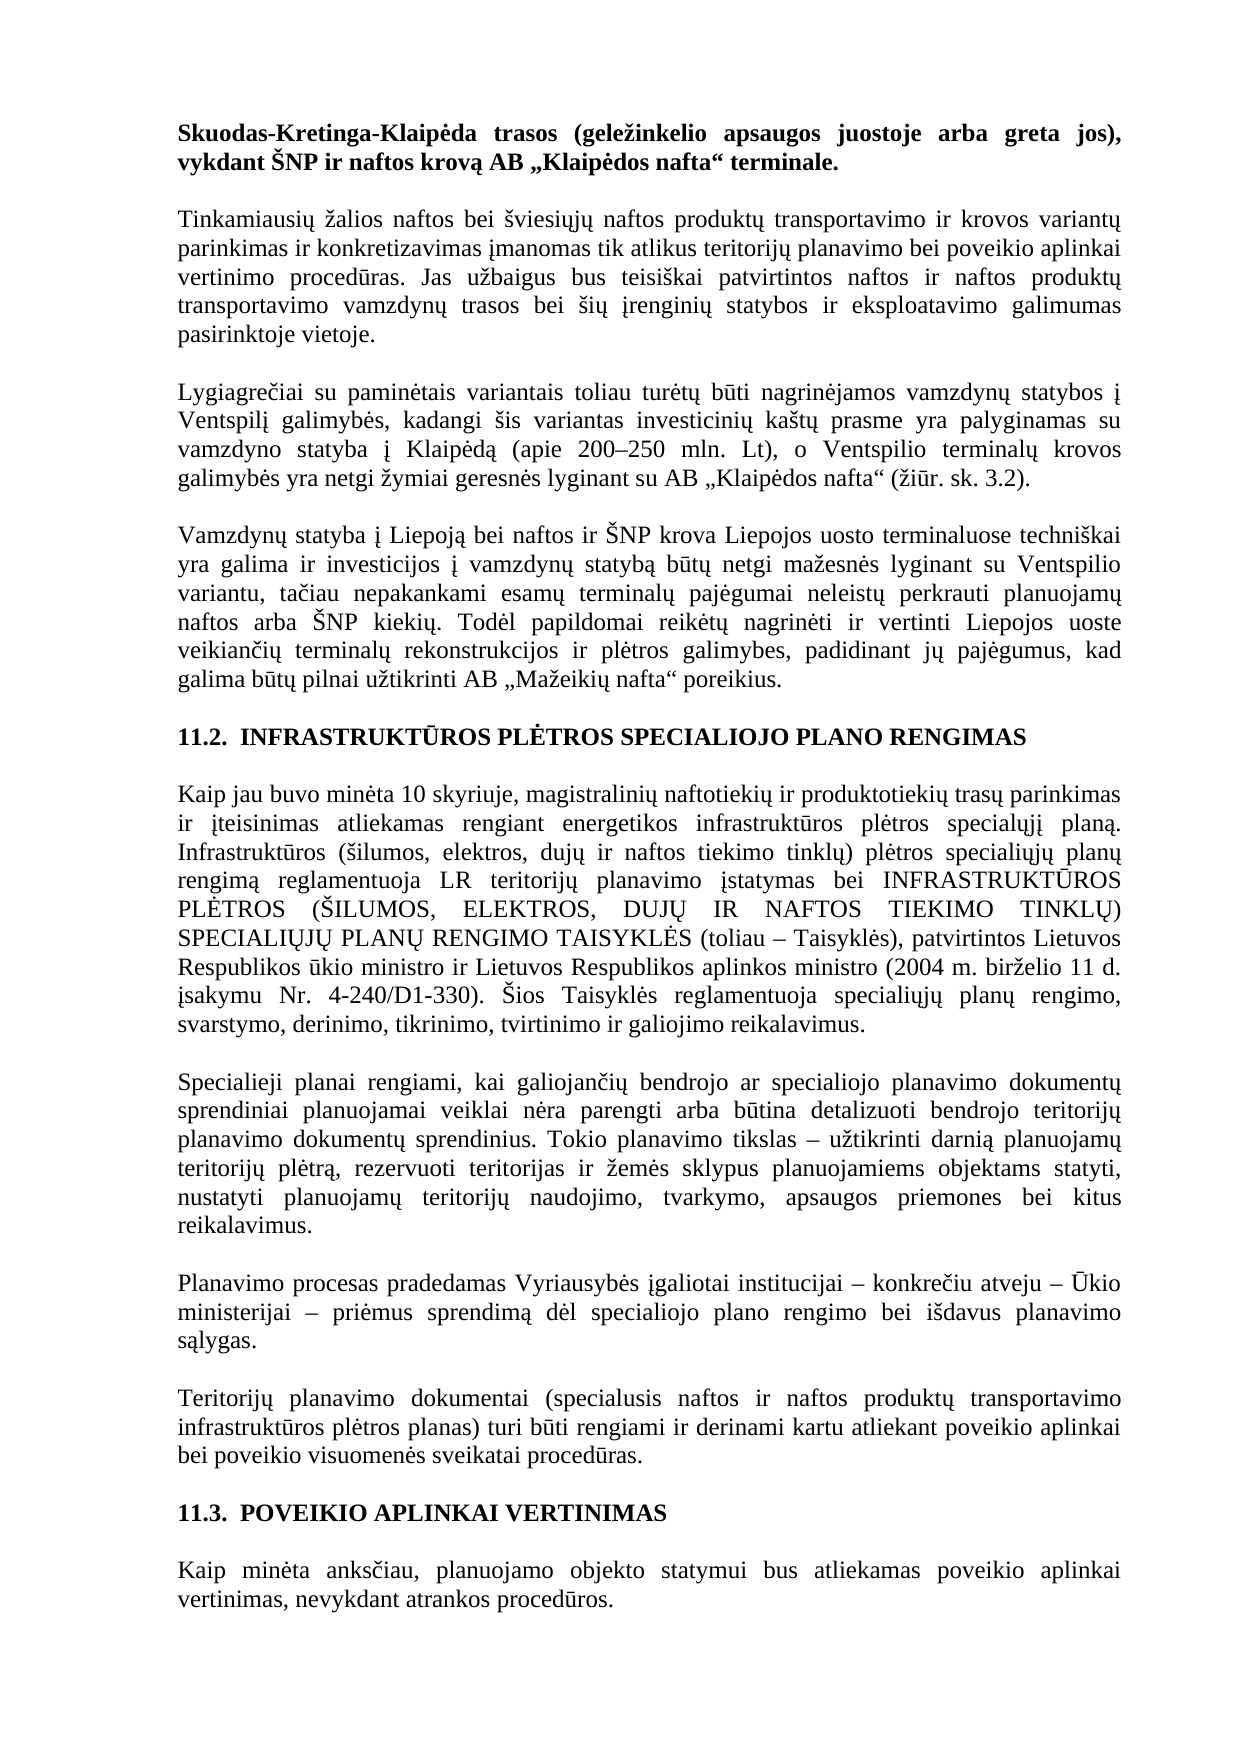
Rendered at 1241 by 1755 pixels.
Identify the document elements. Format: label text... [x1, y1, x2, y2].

text Kaip minėta anksčiau, planuojamo objekto statymui bus atliekamas poveikio aplinkai vertinimas, nevykdant atrankos procedūros. [177, 1556, 1122, 1613]
text Teritorijų planavimo dokumentai (specialusis naftos ir naftos produktų transportavimo infrastruktūros plėtros planas) turi būti rengiami ir derinami kartu atliekant poveikio aplinkai bei poveikio visuomenės sveikatai procedūras. [177, 1383, 1122, 1469]
text Tinkamiausių žalios naftos bei šviesiųjų naftos produktų transportavimo ir krovos variantų parinkimas ir konkretizavimas įmanomas tik atlikus teritorijų planavimo bei poveikio aplinkai vertinimo procedūras. Jas užbaigus bus teisiškai patvirtintos naftos ir naftos produktų transportavimo vamzdynų trasos bei šių įrenginių statybos ir eksploatavimo galimumas pasirinktoje vietoje. [177, 204, 1122, 348]
text 11.3. POVEIKIO APLINKAI VERTINIMAS [177, 1498, 1122, 1527]
text Vamzdynų statyba į Liepoją bei naftos ir ŠNP krova Liepojos uosto terminaluose techniškai yra galima ir investicijos į vamzdynų statybą būtų netgi mažesnės lyginant su Ventspilio variantu, tačiau nepakankami esamų terminalų pajėgumai neleistų perkrauti planuojamų naftos arba ŠNP kiekių. Todėl papildomai reikėtų nagrinėti ir vertinti Liepojos uoste veikiančių terminalų rekonstrukcijos ir plėtros galimybes, padidinant jų pajėgumus, kad galima būtų pilnai užtikrinti AB „Mažeikių nafta“ poreikius. [177, 521, 1122, 693]
text Kaip jau buvo minėta 10 skyriuje, magistralinių naftotiekių ir produktotiekių trasų parinkimas ir įteisinimas atliekamas rengiant energetikos infrastruktūros plėtros specialųjį planą. Infrastruktūros (šilumos, elektros, dujų ir naftos tiekimo tinklų) plėtros specialiųjų planų rengimą reglamentuoja LR teritorijų planavimo įstatymas bei INFRASTRUKTŪROS PLĖTROS (ŠILUMOS, ELEKTROS, DUJŲ IR NAFTOS TIEKIMO TINKLŲ) SPECIALIŲJŲ PLANŲ RENGIMO TAISYKLĖS (toliau – Taisyklės), patvirtintos Lietuvos Respublikos ūkio ministro ir Lietuvos Respublikos aplinkos ministro (2004 m. birželio 11 d. įsakymu Nr. 4-240/D1-330). Šios Taisyklės reglamentuoja specialiųjų planų rengimo, svarstymo, derinimo, tikrinimo, tvirtinimo ir galiojimo reikalavimus. [177, 779, 1122, 1038]
text Lygiagrečiai su paminėtais variantais toliau turėtų būti nagrinėjamos vamzdynų statybos į Ventspilį galimybės, kadangi šis variantas investicinių kaštų prasme yra palyginamas su vamzdyno statyba į Klaipėdą (apie 200–250 mln. Lt), o Ventspilio terminalų krovos galimybės yra netgi žymiai geresnės lyginant su AB „Klaipėdos nafta“ (žiūr. sk. 3.2). [177, 377, 1122, 492]
text Specialieji planai rengiami, kai galiojančių bendrojo ar specialiojo planavimo dokumentų sprendiniai planuojamai veiklai nėra parengti arba būtina detalizuoti bendrojo teritorijų planavimo dokumentų sprendinius. Tokio planavimo tikslas – užtikrinti darnią planuojamų teritorijų plėtrą, rezervuoti teritorijas ir žemės sklypus planuojamiems objektams statyti, nustatyti planuojamų teritorijų naudojimo, tvarkymo, apsaugos priemones bei kitus reikalavimus. [177, 1067, 1122, 1239]
text Planavimo procesas pradedamas Vyriausybės įgaliotai institucijai – konkrečiu atveju – Ūkio ministerijai – priėmus sprendimą dėl specialiojo plano rengimo bei išdavus planavimo sąlygas. [177, 1268, 1122, 1354]
text 11.2. INFRASTRUKTŪROS PLĖTROS SPECIALIOJO PLANO RENGIMAS [177, 722, 1122, 751]
text Skuodas-Kretinga-Klaipėda trasos (geležinkelio apsaugos juostoje arba greta jos), vykdant ŠNP ir naftos krovą AB „Klaipėdos nafta“ terminale. [177, 118, 1122, 176]
